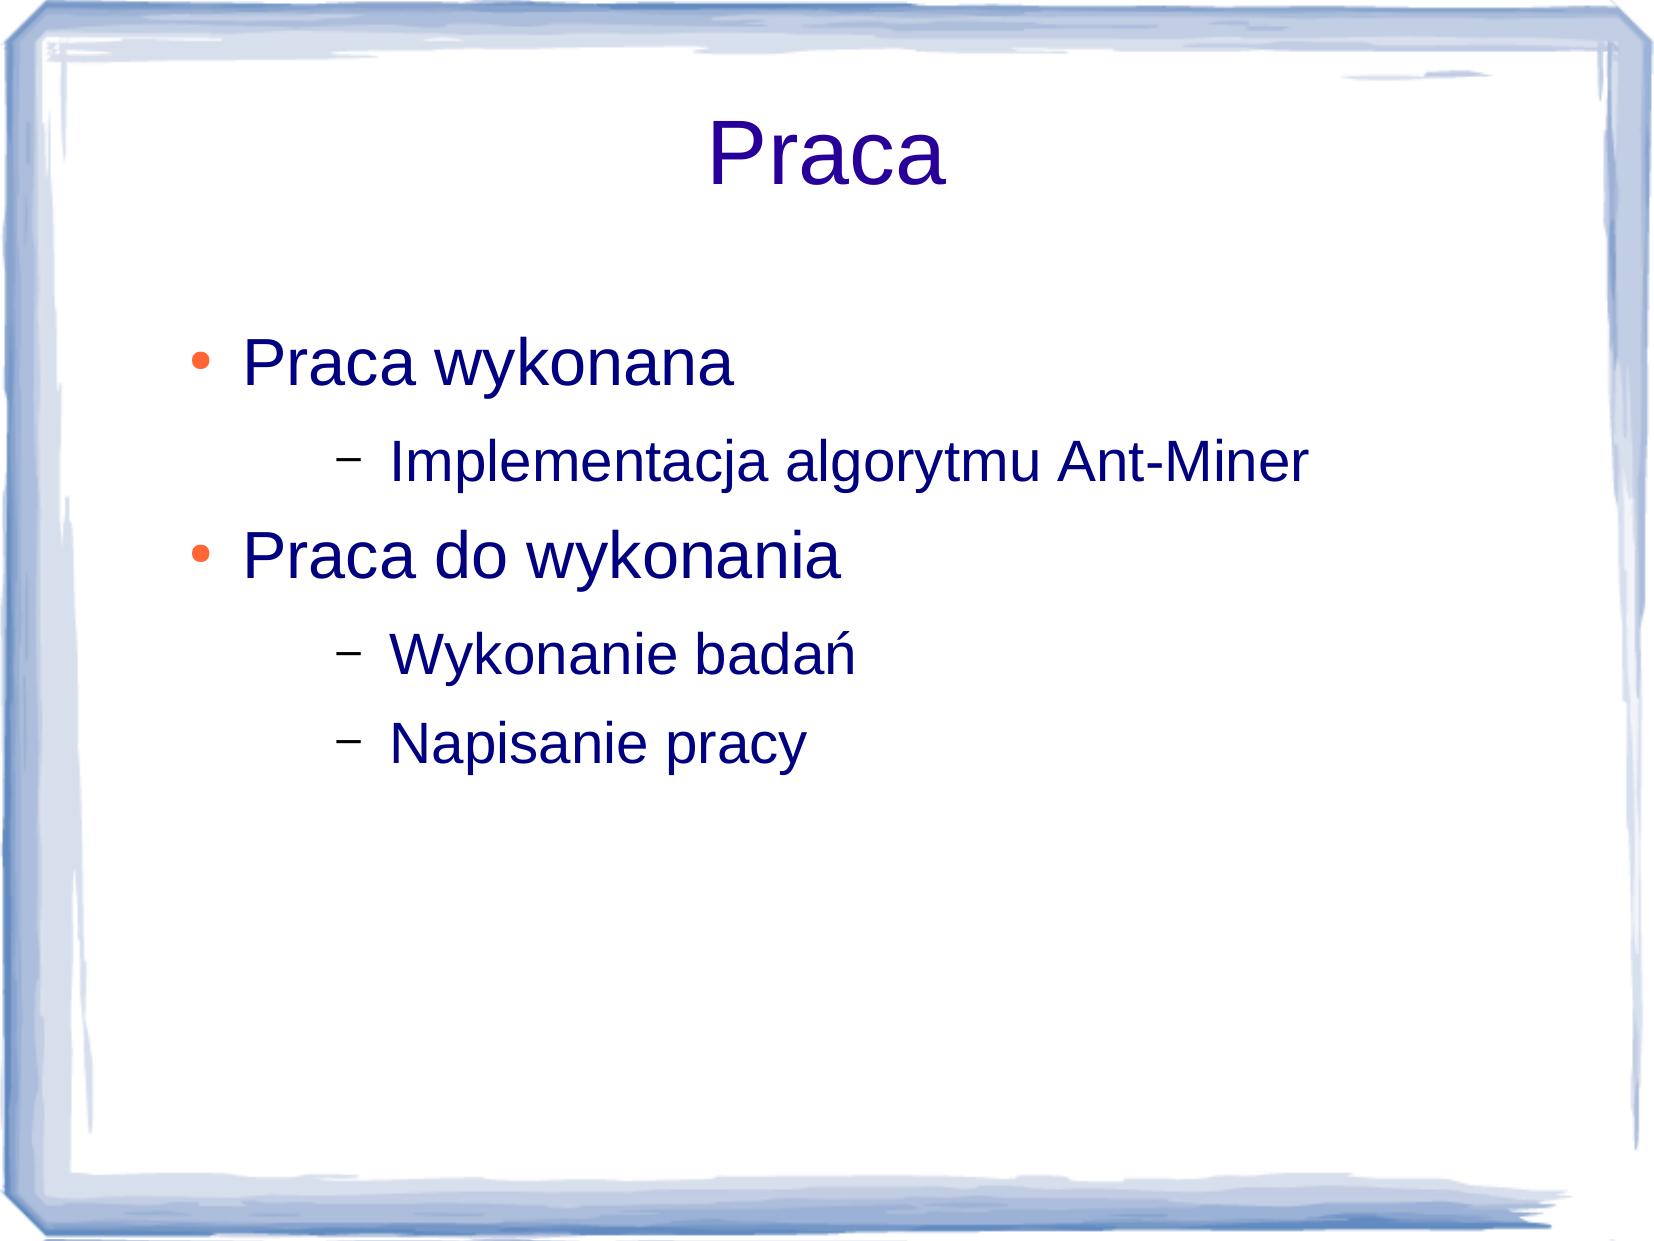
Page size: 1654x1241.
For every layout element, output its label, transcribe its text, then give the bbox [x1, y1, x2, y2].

title Praca [82, 49, 1571, 257]
picture [0, 0, 1654, 1241]
list Praca wykonana Implementacja algorytmu Ant-Miner Praca do wykonania Wykonanie badań Napisanie pracy [153, 324, 1536, 1004]
